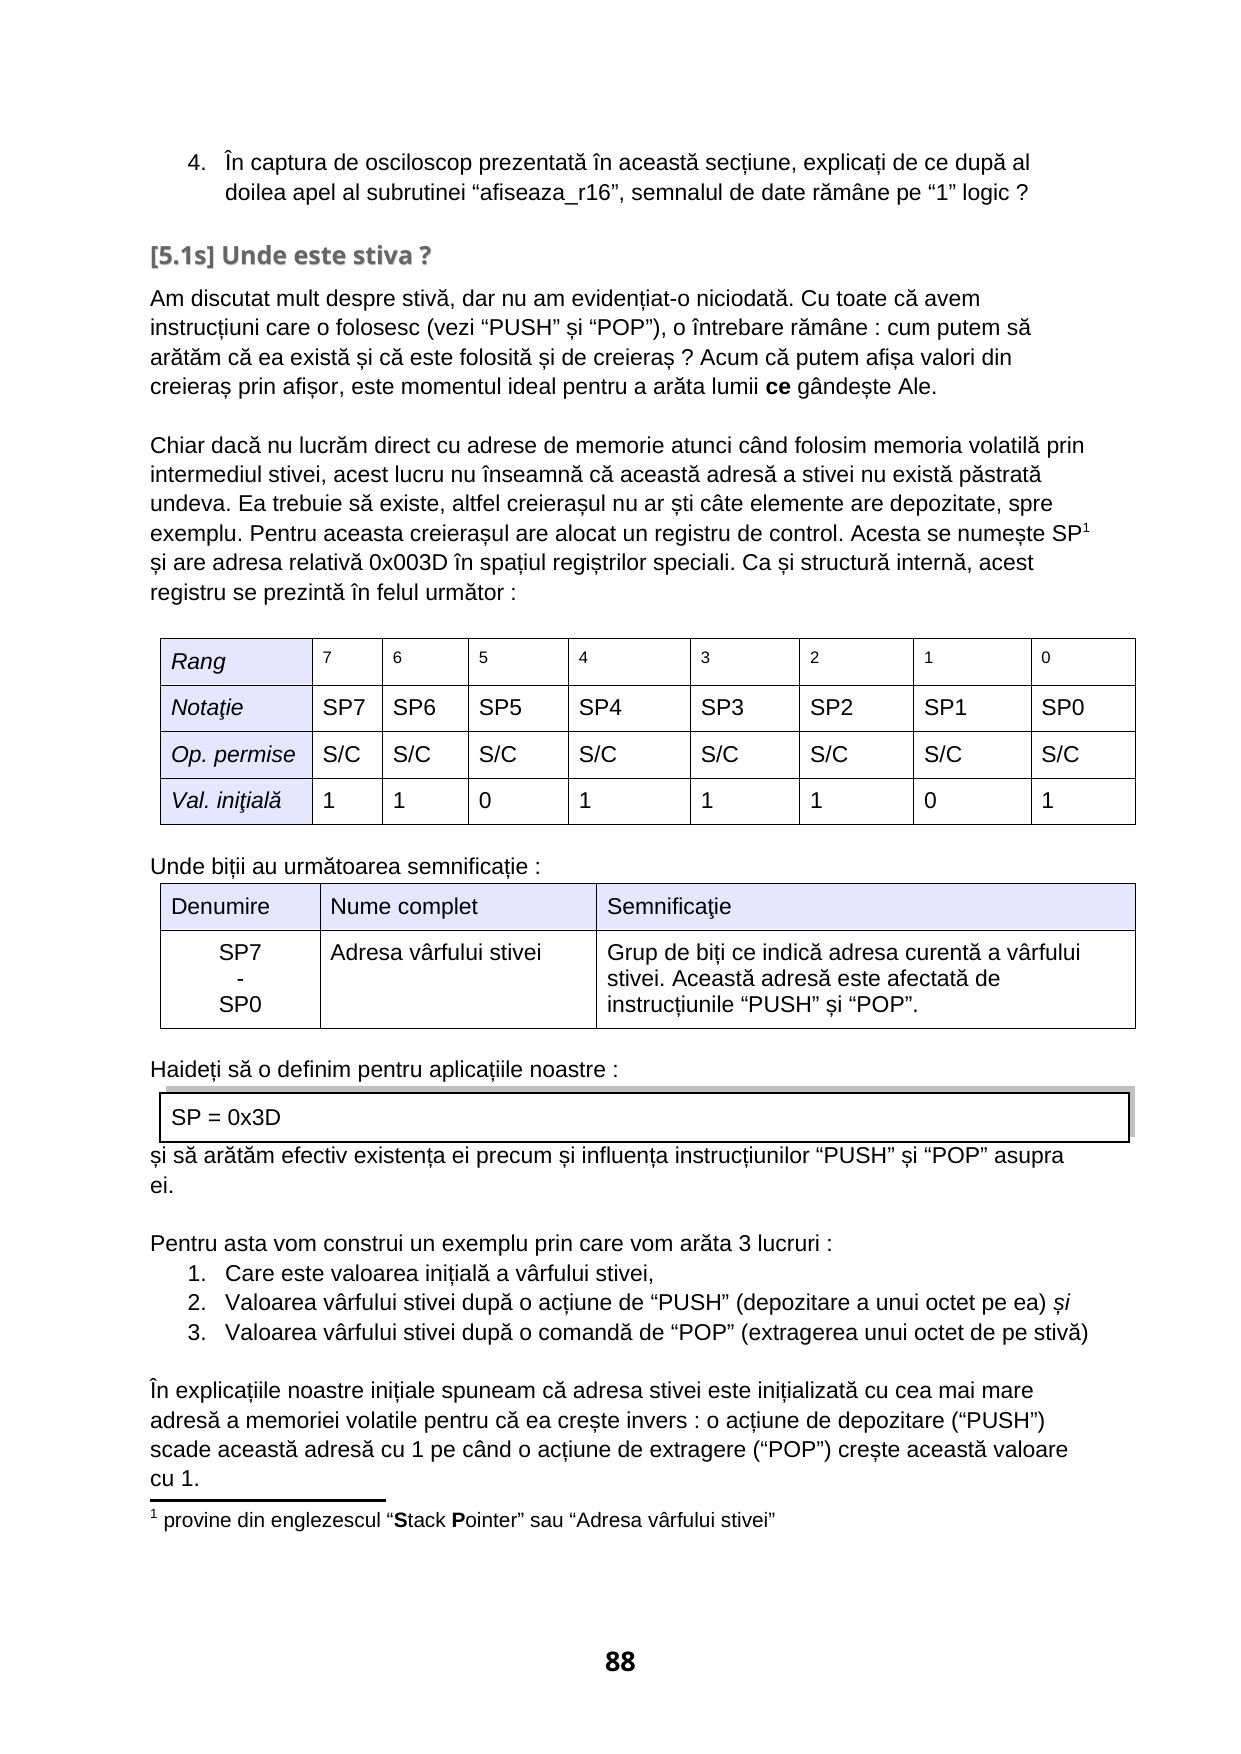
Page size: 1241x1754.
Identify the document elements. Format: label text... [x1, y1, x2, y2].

table_cell Val. iniţială [161, 779, 312, 824]
table_header SP = 0x3D [161, 1094, 1128, 1141]
table_cell S/C [691, 732, 799, 778]
list Valoarea vârfului stivei după o acțiune de “PUSH” (depozitare a unui octet pe ea) și [187, 1290, 1091, 1315]
table_header Denumire [161, 884, 320, 929]
table_cell SP6 [383, 686, 468, 731]
table_cell 1 [1032, 779, 1135, 824]
table_cell SP0 [1032, 686, 1135, 731]
table_cell SP2 [800, 686, 913, 731]
table_header Nume complet [321, 884, 596, 929]
table_header 4 [569, 639, 690, 684]
text Haideți să o definim pentru aplicațiile noastre : [150, 1057, 1091, 1082]
table_cell S/C [313, 732, 382, 778]
text Pentru asta vom construi un exemplu prin care vom arăta 3 lucruri : [150, 1231, 1091, 1257]
text Chiar dacă nu lucrăm direct cu adrese de memorie atunci când folosim memoria volatilă prin intermediul stivei, acest lucru nu înseamnă că această adresă a stivei nu există păstrată undeva. Ea trebuie să existe, altfel creierașul nu ar ști câte elemente are depozitate, spre exemplu. Pentru aceasta creierașul are alocat un registru de control. Acesta se numește SP și are adresa relativă 0x003D în spațiul regiștrilor speciali. Ca și structură internă, acest registru se prezintă în felul următor : [150, 432, 1091, 605]
table_cell SP7 - SP0 [161, 931, 320, 1027]
table_cell Adresa vârfului stivei [321, 931, 596, 1027]
text și să arătăm efectiv existența ei precum și influența instrucțiunilor “PUSH” și “POP” asupra ei. [150, 1143, 1091, 1198]
table_cell 1 [800, 779, 913, 824]
table_header 1 [914, 639, 1031, 684]
table_cell S/C [569, 732, 690, 778]
table_cell 1 [691, 779, 799, 824]
table_cell S/C [469, 732, 568, 778]
table_header 7 [313, 639, 382, 684]
table_cell 0 [914, 779, 1031, 824]
text Am discutat mult despre stivă, dar nu am evidențiat-o niciodată. Cu toate că avem instrucțiuni care o folosesc (vezi “PUSH” și “POP”), o întrebare rămâne : cum putem să arătăm că ea există și că este folosită și de creieraș ? Acum că putem afișa valori din creieraș prin afișor, este momentul ideal pentru a arăta lumii ce gândește Ale. [150, 285, 1091, 399]
table_cell SP7 [313, 686, 382, 731]
table_cell S/C [1032, 732, 1135, 778]
table_header Rang [161, 639, 312, 684]
table_header 0 [1032, 639, 1135, 684]
table_header Semnificaţie [597, 884, 1135, 929]
table_cell 1 [313, 779, 382, 824]
table_cell S/C [914, 732, 1031, 778]
table_header 5 [469, 639, 568, 684]
subtitle [5.1s] Unde este stiva ? [150, 238, 1091, 272]
list Care este valoarea inițială a vârfului stivei, [187, 1260, 1091, 1286]
table_header 3 [691, 639, 799, 684]
list Valoarea vârfului stivei după o comandă de “POP” (extragerea unui octet de pe stivă) [187, 1319, 1091, 1345]
table_cell Grup de biți ce indică adresa curentă a vârfului stivei. Această adresă este afectată de instrucțiunile “PUSH” și “POP”. [597, 931, 1135, 1027]
table_cell SP4 [569, 686, 690, 731]
text În explicațiile noastre inițiale spuneam că adresa stivei este inițializată cu cea mai mare adresă a memoriei volatile pentru că ea crește invers : o acțiune de depozitare (“PUSH”) scade această adresă cu 1 pe când o acțiune de extragere (“POP”) crește această valoare cu 1. [150, 1378, 1091, 1492]
table_cell 1 [569, 779, 690, 824]
list În captura de osciloscop prezentată în această secțiune, explicați de ce după al doilea apel al subrutinei “afiseaza_r16”, semnalul de date rămâne pe “1” logic ? [187, 150, 1091, 205]
table_cell Op. permise [161, 732, 312, 778]
table_cell 1 [383, 779, 468, 824]
table_header 6 [383, 639, 468, 684]
table_cell S/C [800, 732, 913, 778]
table_cell SP5 [469, 686, 568, 731]
table_cell Notaţie [161, 686, 312, 731]
table_cell S/C [383, 732, 468, 778]
table_cell 0 [469, 779, 568, 824]
text provine din englezescul “Stack Pointer” sau “Adresa vârfului stivei” [150, 1507, 1091, 1532]
table_cell SP3 [691, 686, 799, 731]
table_header 2 [800, 639, 913, 684]
table_cell SP1 [914, 686, 1031, 731]
text Unde biții au următoarea semnificație : [150, 854, 1091, 879]
